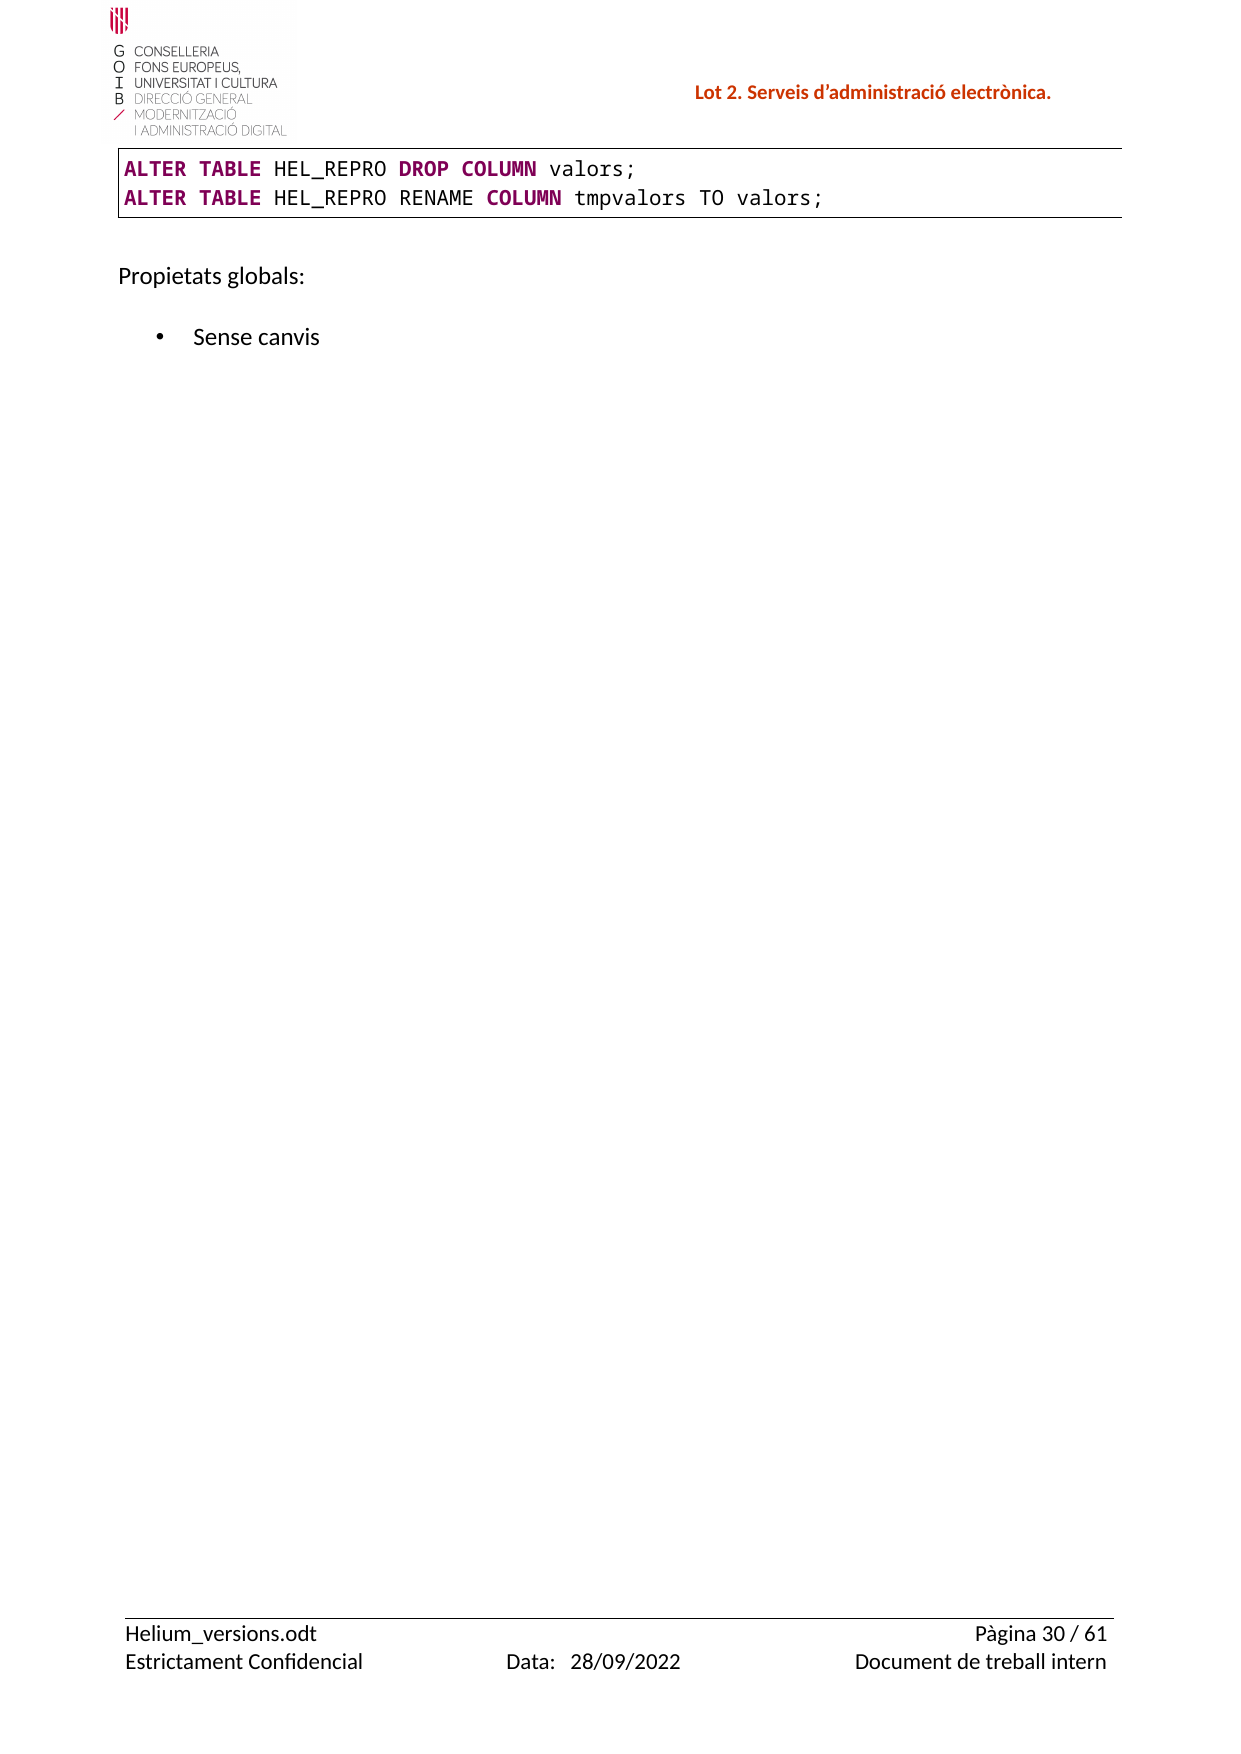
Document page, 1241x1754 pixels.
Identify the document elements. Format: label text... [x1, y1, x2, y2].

table_header ALTER TABLE HEL_REPRO DROP COLUMN valors; ALTER TABLE HEL_REPRO RENAME COLUMN tmpvalors TO valors; [119, 149, 1122, 217]
text Propietats globals: [118, 261, 1122, 291]
picture [100, 0, 297, 144]
list Sense canvis [156, 322, 1122, 352]
